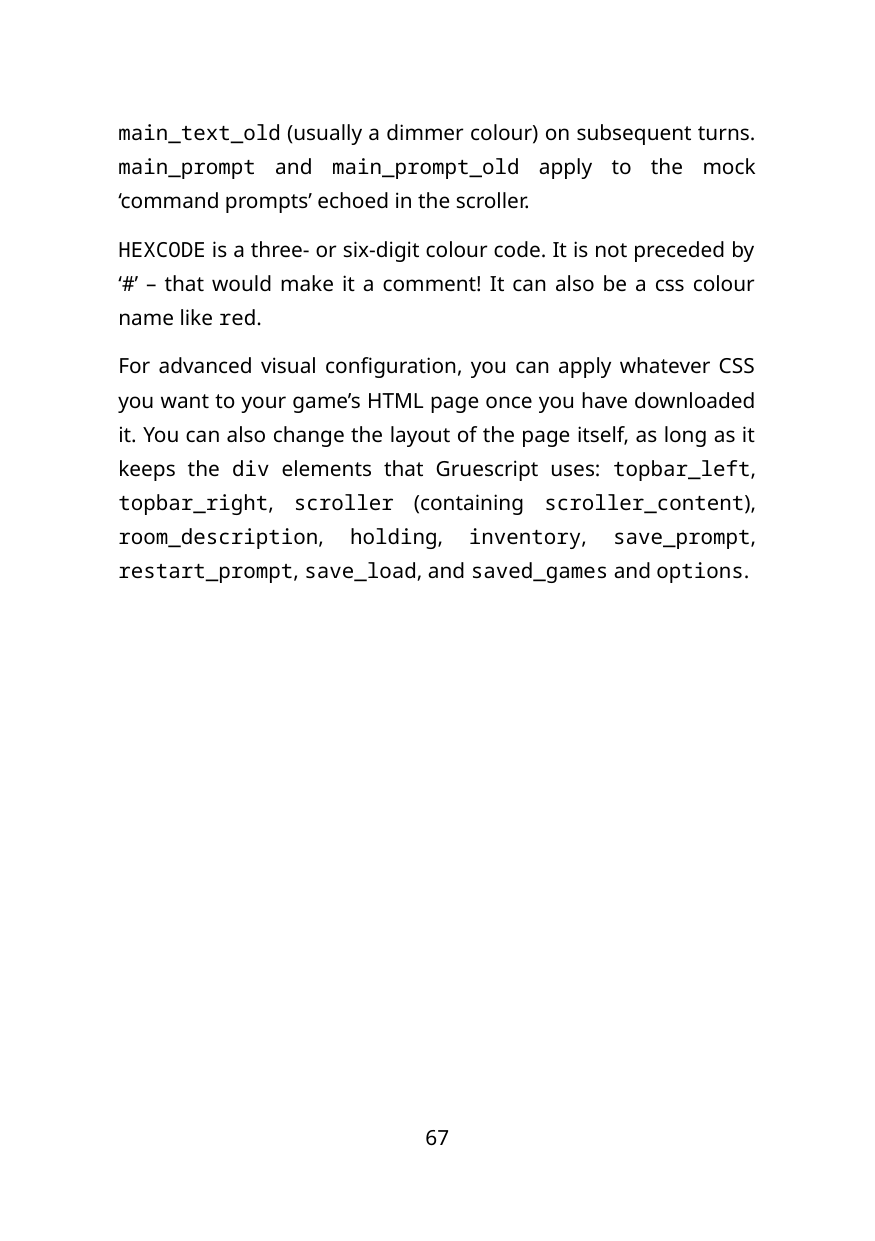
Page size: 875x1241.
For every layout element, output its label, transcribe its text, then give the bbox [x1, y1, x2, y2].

text For advanced visual configuration, you can apply whatever CSS you want to your game’s HTML page once you have downloaded it. You can also change the layout of the page itself, as long as it keeps the div elements that Gruescript uses: topbar_left, topbar_right, scroller (containing scroller_content), room_description, holding, inventory, save_prompt, restart_prompt, save_load, and saved_games and options. [118, 352, 756, 584]
text HEXCODE is a three- or six-digit colour code. It is not preceded by ‘#’ – that would make it a comment! It can also be a css colour name like red. [118, 235, 756, 331]
text main_text_old (usually a dimmer colour) on subsequent turns. main_prompt and main_prompt_old apply to the mock ‘command prompts’ echoed in the scroller. [118, 118, 756, 215]
